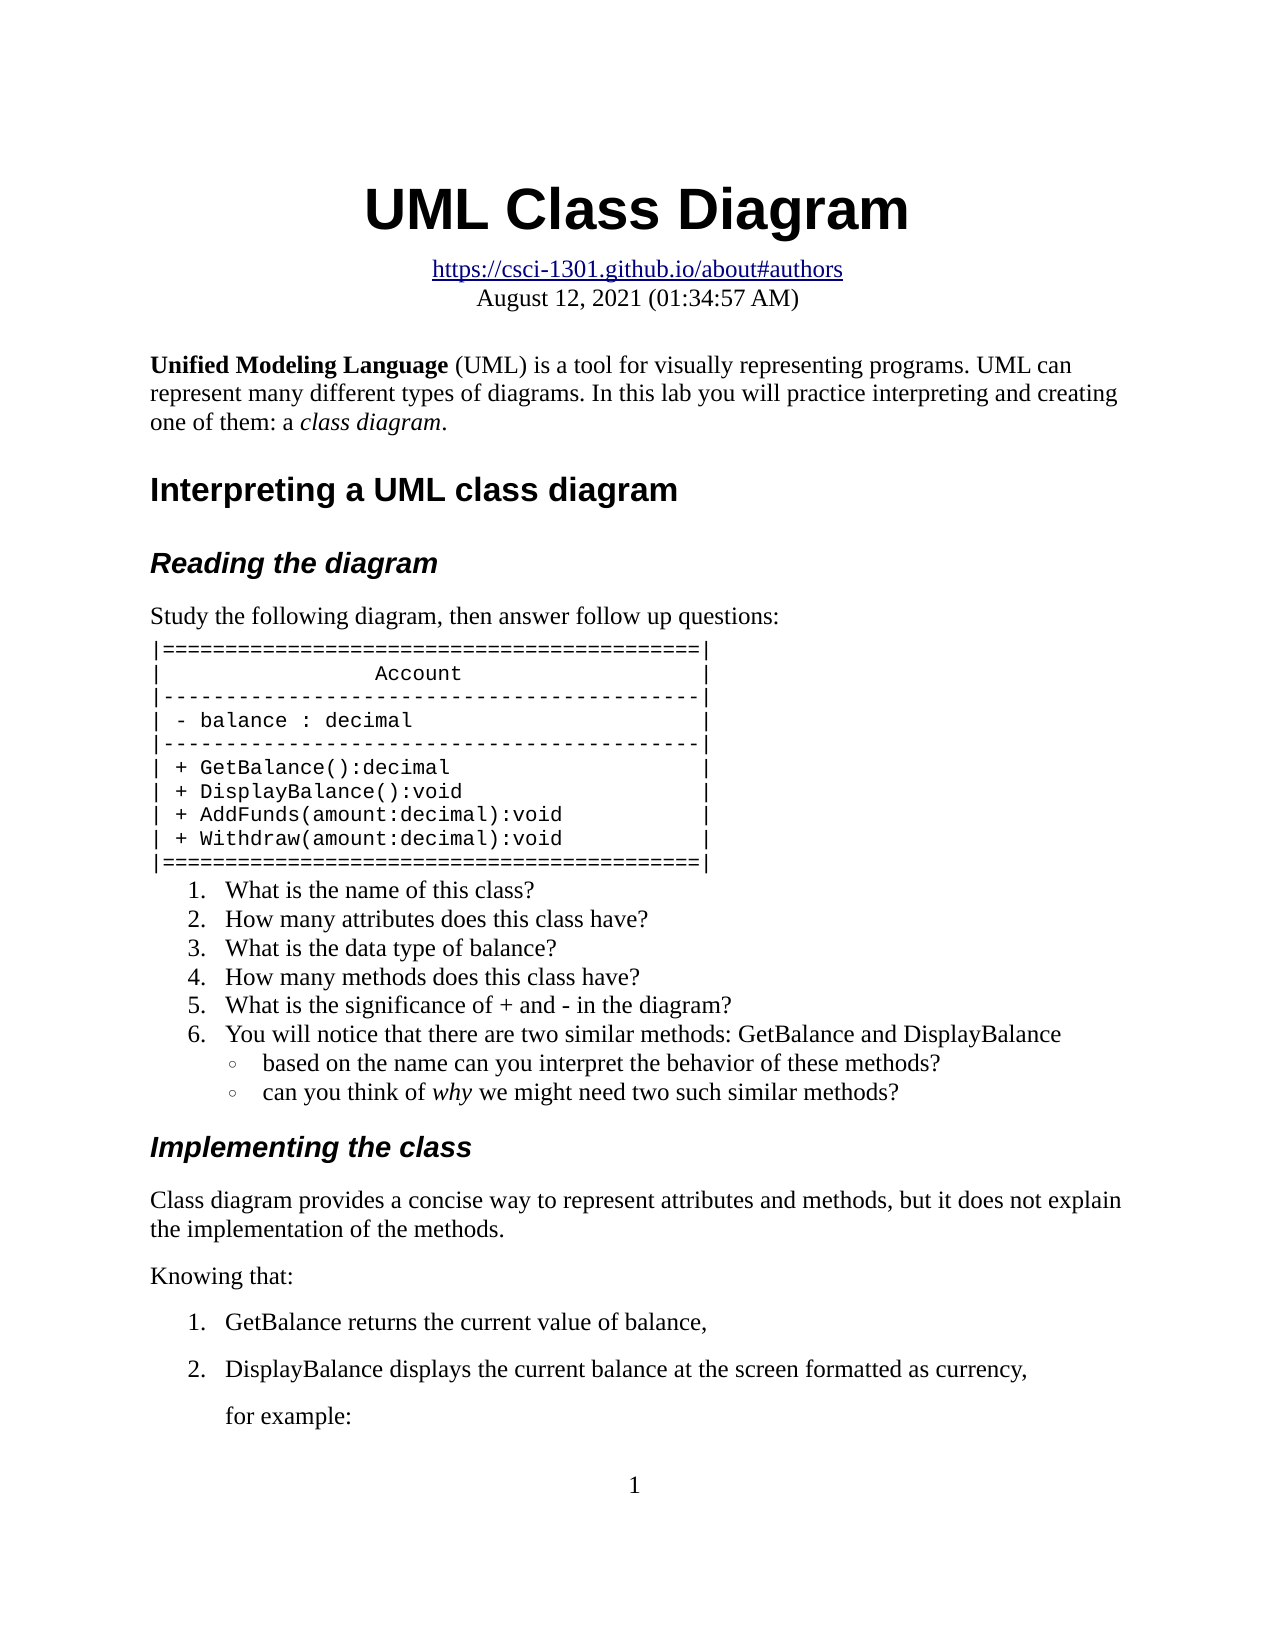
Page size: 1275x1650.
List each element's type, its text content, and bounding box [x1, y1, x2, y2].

list GetBalance returns the current value of balance, [187, 1307, 1125, 1336]
text | Account | [150, 662, 1125, 686]
subtitle Reading the diagram [150, 546, 1125, 580]
list can you think of why we might need two such similar methods? [225, 1077, 1125, 1105]
text | + GetBalance():decimal | [150, 757, 1125, 781]
subtitle Interpreting a UML class diagram [150, 470, 1125, 509]
list You will notice that there are two similar methods: GetBalance and DisplayBalance [187, 1019, 1125, 1048]
text Class diagram provides a concise way to represent attributes and methods, but it does not explain the implementation of the methods. [150, 1185, 1125, 1243]
title UML Class Diagram [150, 175, 1125, 242]
list How many attributes does this class have? [187, 904, 1125, 933]
text |-------------------------------------------| [150, 686, 1125, 710]
list How many methods does this class have? [187, 962, 1125, 990]
list DisplayBalance displays the current balance at the screen formatted as currency, [187, 1354, 1125, 1383]
text Unified Modeling Language (UML) is a tool for visually representing programs. UML can represent many different types of diagrams. In this lab you will practice interpreting and creating one of them: a class diagram. [150, 350, 1125, 436]
text | + AddFunds(amount:decimal):void | [150, 804, 1125, 828]
text August 12, 2021 (01:34:57 AM) [150, 283, 1125, 312]
text Knowing that: [150, 1261, 1125, 1289]
subtitle Implementing the class [150, 1130, 1125, 1164]
text |===========================================| [150, 852, 1125, 875]
text |-------------------------------------------| [150, 733, 1125, 757]
text Study the following diagram, then answer follow up questions: [150, 601, 1125, 630]
text | + DisplayBalance():void | [150, 781, 1125, 804]
text | + Withdraw(amount:decimal):void | [150, 828, 1125, 852]
list based on the name can you interpret the behavior of these methods? [225, 1048, 1125, 1077]
list What is the name of this class? [187, 875, 1125, 904]
text https://csci-1301.github.io/about#authors [150, 254, 1125, 283]
list for example: [187, 1401, 1125, 1429]
text | - balance : decimal | [150, 710, 1125, 733]
list What is the significance of + and - in the diagram? [187, 990, 1125, 1019]
list What is the data type of balance? [187, 933, 1125, 962]
text |===========================================| [150, 639, 1125, 662]
